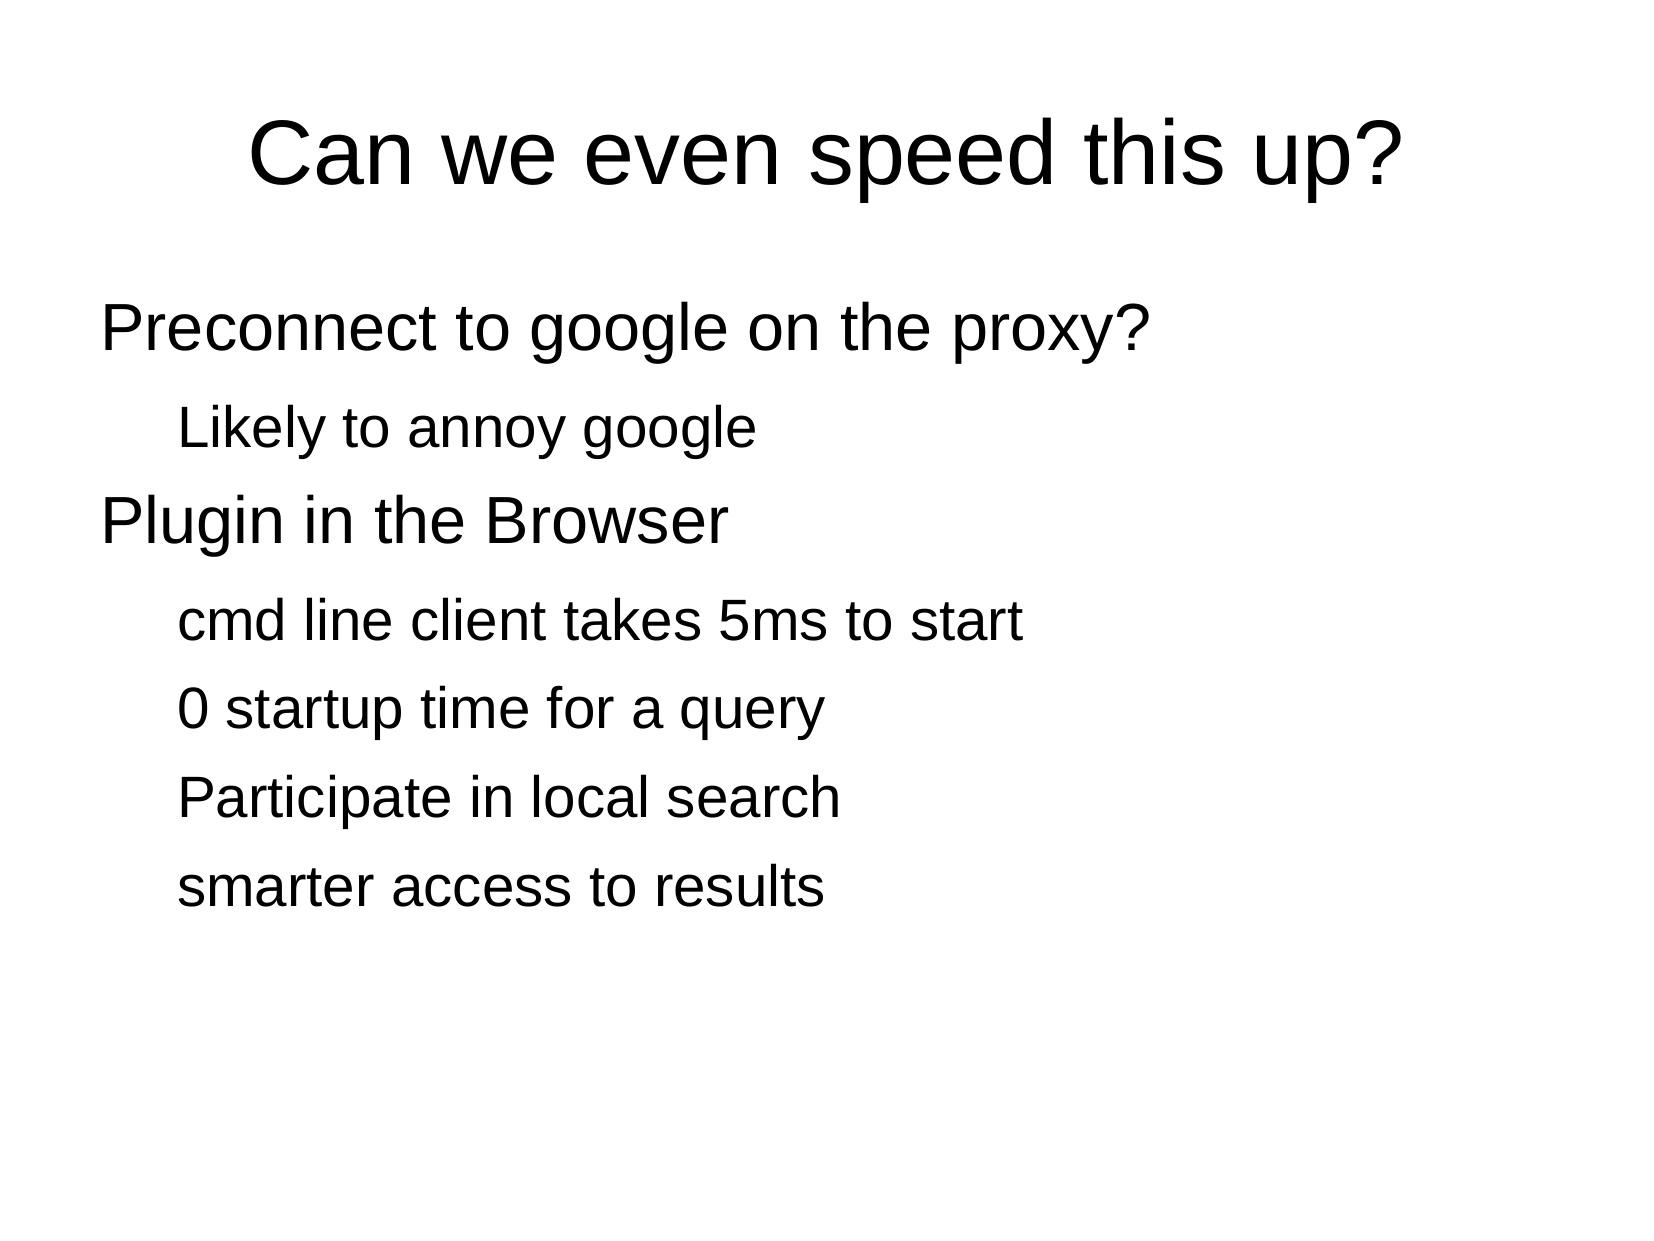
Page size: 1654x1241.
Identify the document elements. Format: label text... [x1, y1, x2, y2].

title Can we even speed this up? [82, 56, 1571, 250]
list Preconnect to google on the proxy? Likely to annoy google Plugin in the Browser cmd line client takes 5ms to start 0 startup time for a query Participate in local search smarter access to results [82, 290, 1571, 1094]
